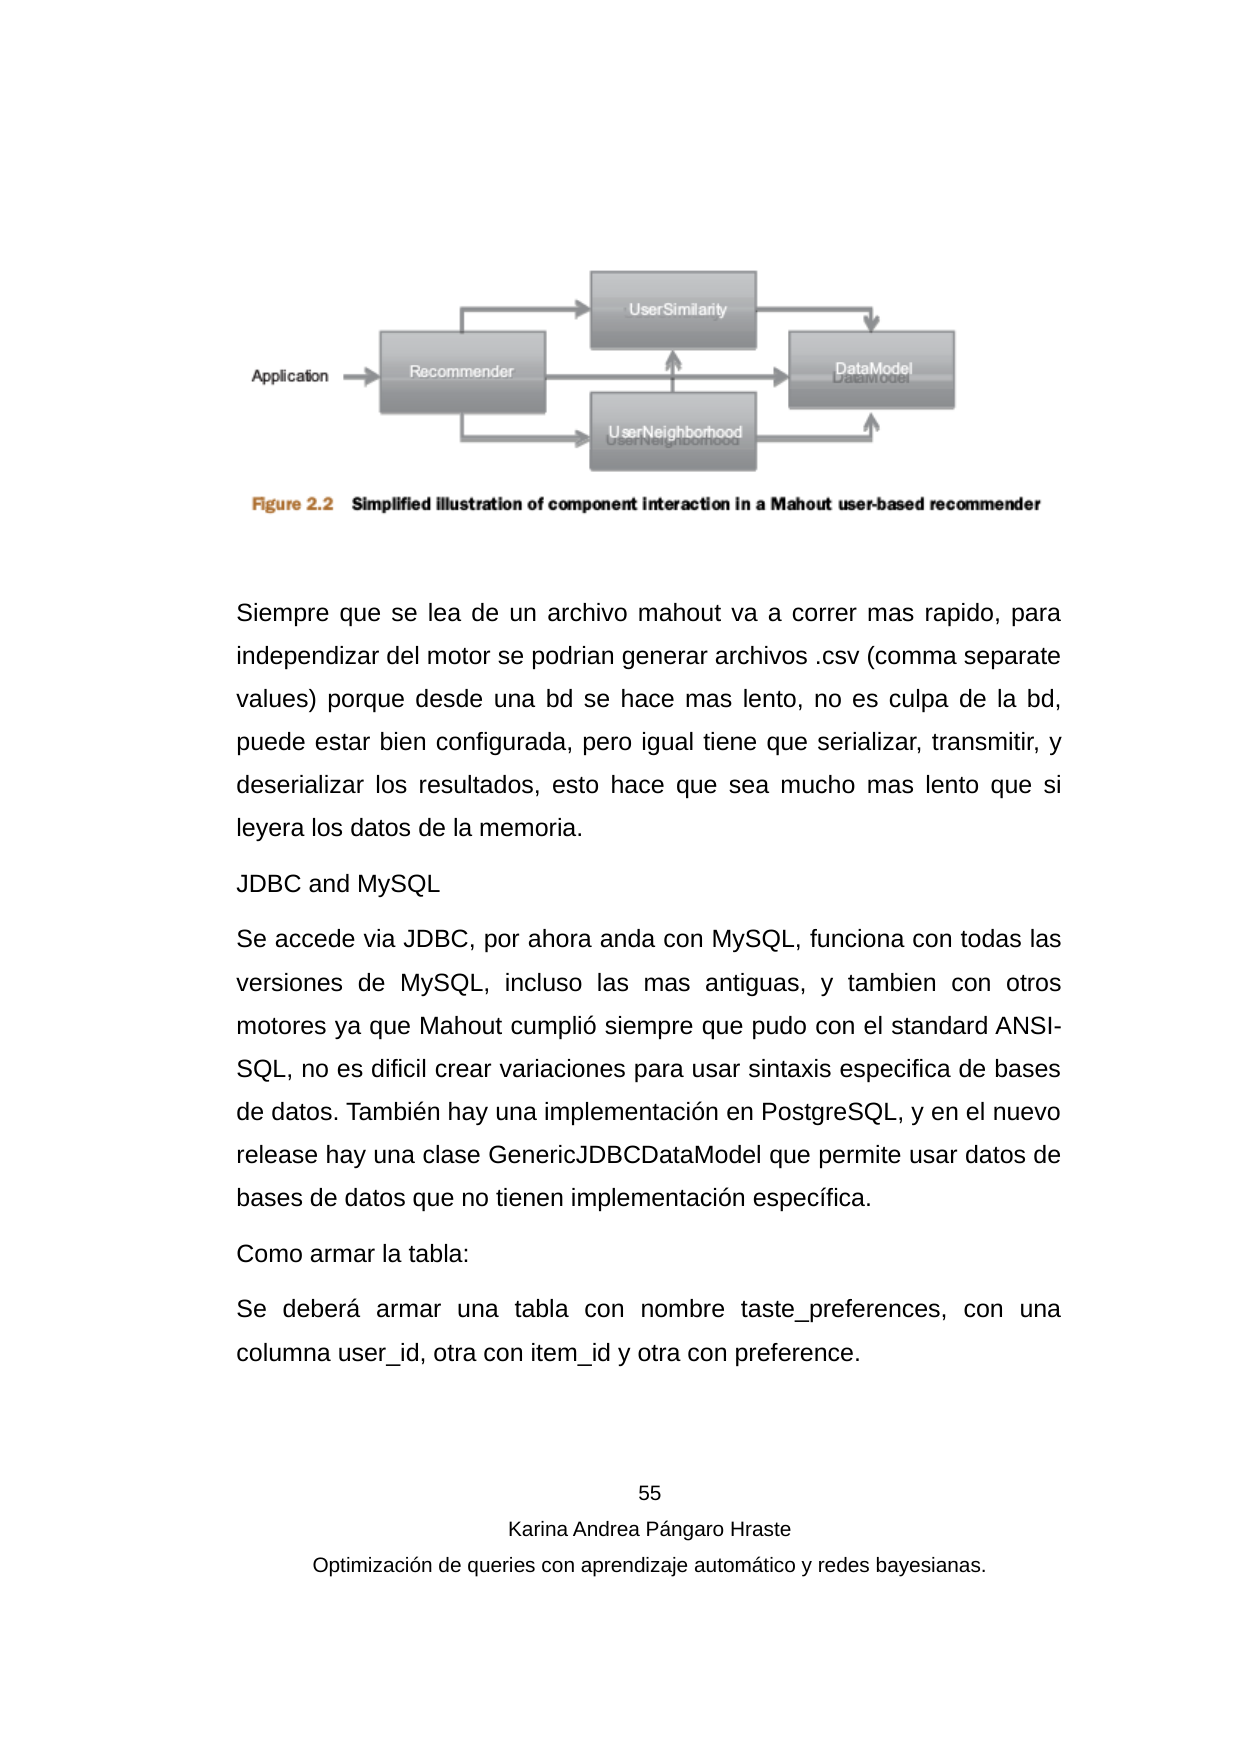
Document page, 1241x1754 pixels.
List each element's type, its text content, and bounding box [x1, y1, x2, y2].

text Siempre que se lea de un archivo mahout va a correr mas rapido, para independizar del motor se podrian generar archivos .csv (comma separate values) porque desde una bd se hace mas lento, no es culpa de la bd, puede estar bien configurada, pero igual tiene que serializar, transmitir, y deserializar los resultados, esto hace que sea mucho mas lento que si leyera los datos de la memoria. [236, 597, 1063, 842]
text Se deberá armar una tabla con nombre taste_preferences, con una columna user_id, otra con item_id y otra con preference. [236, 1294, 1063, 1366]
text Se accede via JDBC, por ahora anda con MySQL, funciona con todas las versiones de MySQL, incluso las mas antiguas, y tambien con otros motores ya que Mahout cumplió siempre que pudo con el standard ANSI-SQL, no es dificil crear variaciones para usar sintaxis especifica de bases de datos. También hay una implementación en PostgreSQL, y en el nuevo release hay una clase GenericJDBCDataModel que permite usar datos de bases de datos que no tienen implementación específica. [236, 924, 1063, 1212]
picture [236, 265, 1063, 528]
text Como armar la tabla: [236, 1239, 1063, 1267]
text JDBC and MySQL [236, 869, 1063, 897]
